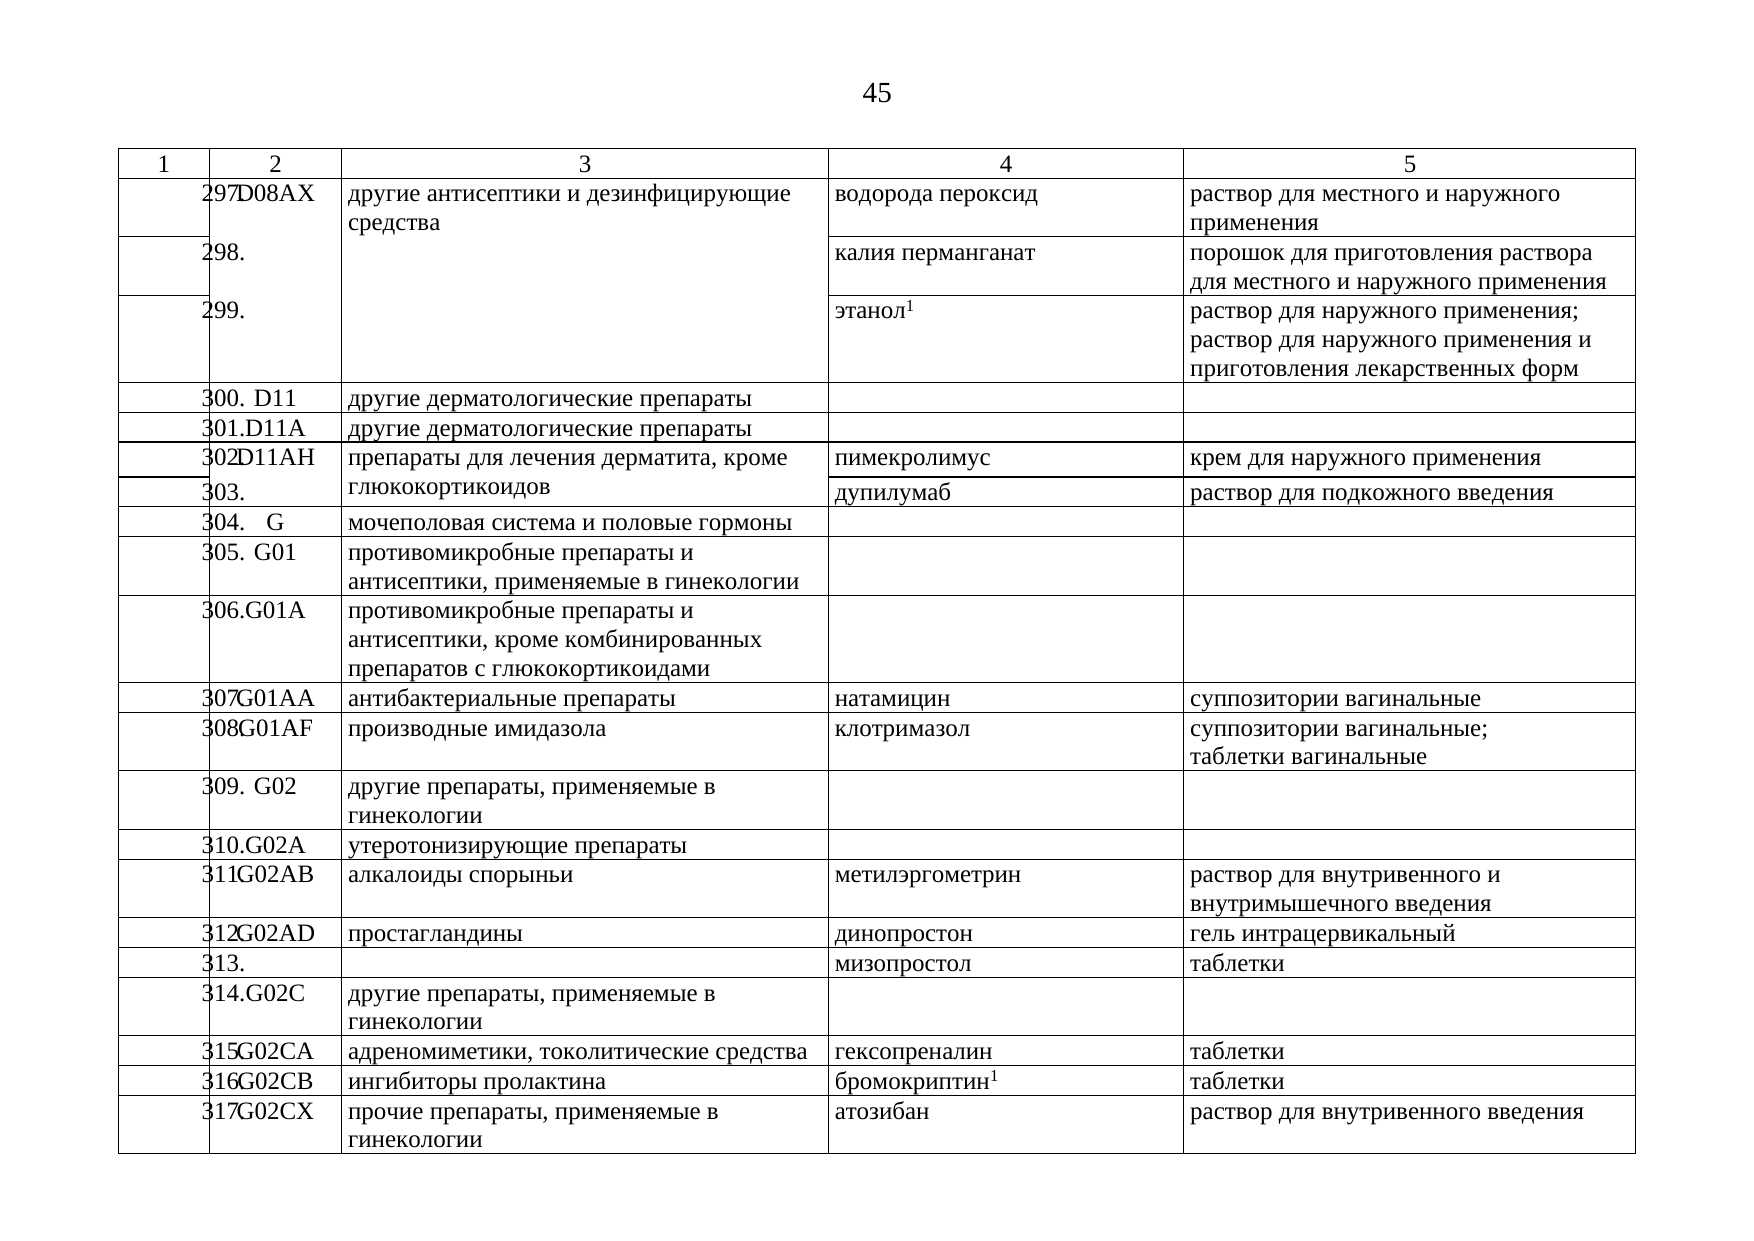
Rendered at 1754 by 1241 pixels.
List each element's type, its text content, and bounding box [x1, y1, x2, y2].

table_cell противомикробные препараты и антисептики, кроме комбинированных препаратов с глюкокортикоидами [342, 596, 828, 682]
table_cell калия перманганат [829, 237, 1183, 294]
table_cell клотримазол [829, 713, 1183, 770]
table_cell [1184, 596, 1635, 682]
table_cell G [210, 507, 341, 536]
table_cell мизопростол [829, 948, 1183, 977]
table_cell [829, 537, 1183, 594]
table_cell [119, 537, 209, 594]
table_cell этанол1 [829, 296, 1183, 382]
table_cell [119, 507, 209, 536]
table_cell простагландины [342, 918, 828, 947]
table_cell водорода пероксид [829, 179, 1183, 236]
table_cell [119, 237, 209, 294]
table_cell раствор для местного и наружного применения [1184, 179, 1635, 236]
table_cell дупилумаб [829, 478, 1183, 506]
table_cell суппозитории вагинальные [1184, 683, 1635, 712]
table_cell препараты для лечения дерматита, кроме глюкокортикоидов [342, 443, 828, 506]
table_cell D08AX [210, 179, 341, 382]
table_cell G02CA [210, 1036, 341, 1065]
table_cell G02CХ [210, 1096, 341, 1153]
table_cell D11AH [210, 443, 341, 506]
table_cell [1184, 978, 1635, 1035]
table_cell производные имидазола [342, 713, 828, 770]
table_cell порошок для приготовления раствора для местного и наружного применения [1184, 237, 1635, 294]
table_cell пимекролимус [829, 443, 1183, 476]
table_cell [119, 948, 209, 977]
table_header 5 [1184, 149, 1635, 177]
table_cell гексопреналин [829, 1036, 1183, 1065]
table_cell [119, 296, 209, 382]
table_cell прочие препараты, применяемые в гинекологии [342, 1096, 828, 1153]
table_cell G02AD [210, 918, 341, 947]
table_cell [119, 413, 209, 441]
table_cell [829, 413, 1183, 441]
table_cell другие препараты, применяемые в гинекологии [342, 771, 828, 829]
table_cell [829, 507, 1183, 536]
table_cell гель интрацервикальный [1184, 918, 1635, 947]
table_cell G01AA [210, 683, 341, 712]
table_cell G01 [210, 537, 341, 594]
table_cell раствор для внутривенного и внутримышечного введения [1184, 860, 1635, 917]
table_cell [119, 683, 209, 712]
table_cell раствор для внутривенного введения [1184, 1096, 1635, 1153]
table_cell [829, 830, 1183, 858]
table_cell [119, 179, 209, 236]
table_header 4 [829, 149, 1183, 177]
table_cell [119, 443, 209, 476]
table_cell противомикробные препараты и антисептики, применяемые в гинекологии [342, 537, 828, 594]
table_cell [119, 1066, 209, 1095]
table_cell антибактериальные препараты [342, 683, 828, 712]
table_cell метилэргометрин [829, 860, 1183, 917]
table_cell алкалоиды спорыньи [342, 860, 828, 917]
table_cell G02AВ [210, 860, 341, 917]
table_cell адреномиметики, токолитические средства [342, 1036, 828, 1065]
table_cell атозибан [829, 1096, 1183, 1153]
table_cell [119, 918, 209, 947]
table_cell другие препараты, применяемые в гинекологии [342, 978, 828, 1035]
table_cell G02 [210, 771, 341, 829]
table_cell [119, 1096, 209, 1153]
table_cell [829, 596, 1183, 682]
table_header 3 [342, 149, 828, 177]
table_cell [119, 860, 209, 917]
table_cell другие антисептики и дезинфицирующие средства [342, 179, 828, 382]
table_cell таблетки [1184, 1066, 1635, 1095]
table_cell другие дерматологические препараты [342, 383, 828, 412]
table_cell [119, 713, 209, 770]
table_cell [119, 771, 209, 829]
table_cell суппозитории вагинальные; таблетки вагинальные [1184, 713, 1635, 770]
table_cell ингибиторы пролактина [342, 1066, 828, 1095]
table_cell [1184, 507, 1635, 536]
table_cell [119, 383, 209, 412]
table_cell бромокриптин1 [829, 1066, 1183, 1095]
table_cell [119, 978, 209, 1035]
table_cell [1184, 383, 1635, 412]
table_cell [342, 948, 828, 977]
table_header 1 [119, 149, 209, 177]
table_cell D11 [210, 383, 341, 412]
table_cell [1184, 830, 1635, 858]
table_cell [119, 596, 209, 682]
table_cell [829, 383, 1183, 412]
table_cell [1184, 537, 1635, 594]
table_cell натамицин [829, 683, 1183, 712]
table_cell раствор для подкожного введения [1184, 478, 1635, 506]
table_cell [119, 830, 209, 858]
table_cell [829, 978, 1183, 1035]
table_cell крем для наружного применения [1184, 443, 1635, 476]
table_cell раствор для наружного применения; раствор для наружного применения и приготовления лекарственных форм [1184, 296, 1635, 382]
table_cell [829, 771, 1183, 829]
table_cell [119, 1036, 209, 1065]
table_cell [210, 948, 341, 977]
table_cell G01AF [210, 713, 341, 770]
table_cell мочеполовая система и половые гормоны [342, 507, 828, 536]
table_cell [1184, 771, 1635, 829]
table_cell [119, 478, 209, 506]
table_cell G02CB [210, 1066, 341, 1095]
table_cell G01A [210, 596, 341, 682]
table_cell динопростон [829, 918, 1183, 947]
table_cell G02C [210, 978, 341, 1035]
table_cell [1184, 413, 1635, 441]
table_cell G02A [210, 830, 341, 858]
table_cell таблетки [1184, 1036, 1635, 1065]
table_cell D11A [210, 413, 341, 441]
table_cell другие дерматологические препараты [342, 413, 828, 441]
table_header 2 [210, 149, 341, 177]
table_cell таблетки [1184, 948, 1635, 977]
table_cell утеротонизирующие препараты [342, 830, 828, 858]
